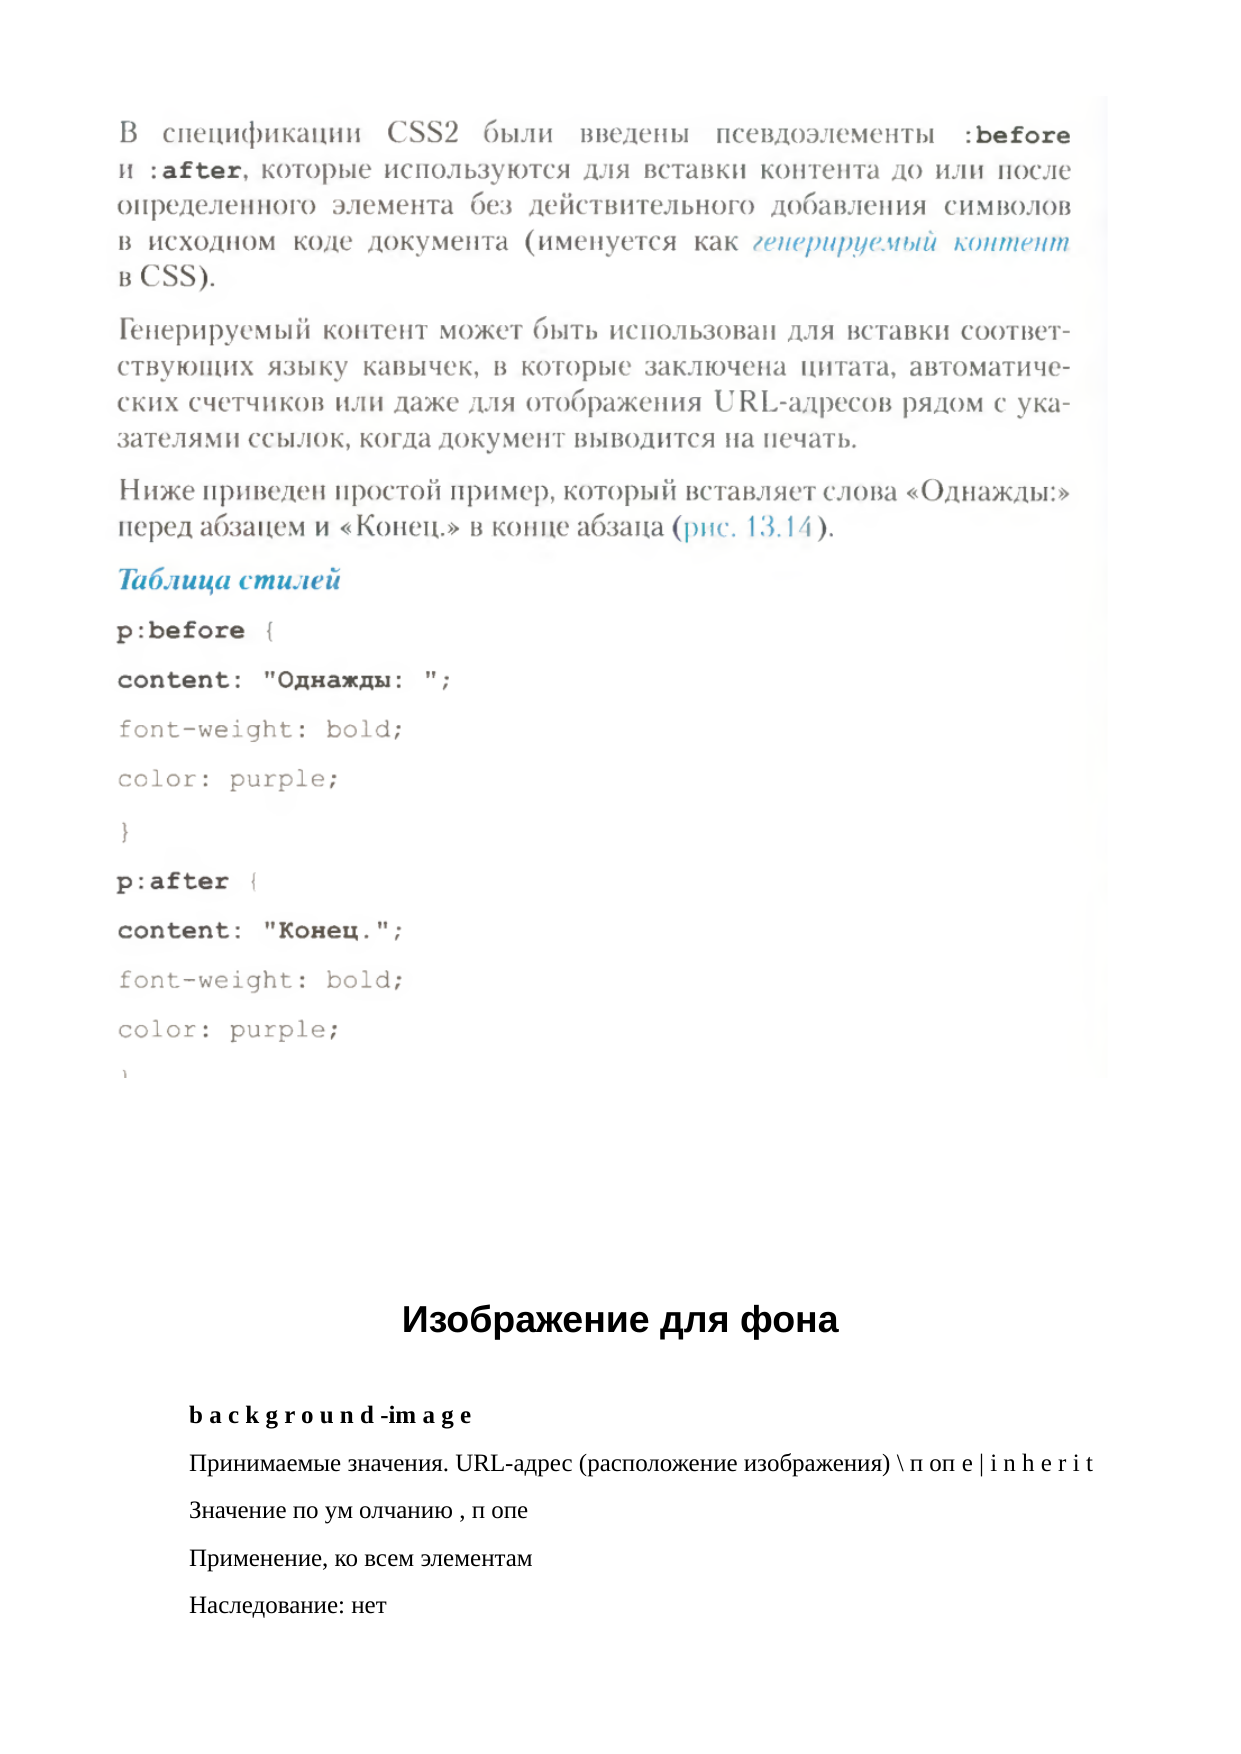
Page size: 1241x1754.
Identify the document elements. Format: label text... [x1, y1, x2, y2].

text Применение, ко всем элементам [118, 1543, 1122, 1572]
subtitle Изображение для фона [118, 1297, 1122, 1340]
text Принимаемые значения. URL-адрес (расположение изображения) \ п оп е | i n h e r i t [118, 1448, 1122, 1476]
text Значение по ум олчанию , п опе [118, 1495, 1122, 1524]
picture [103, 96, 1108, 1078]
text b a c k g r o u n d -im a g e [118, 1400, 1122, 1429]
text Наследование: нет [118, 1591, 1122, 1619]
